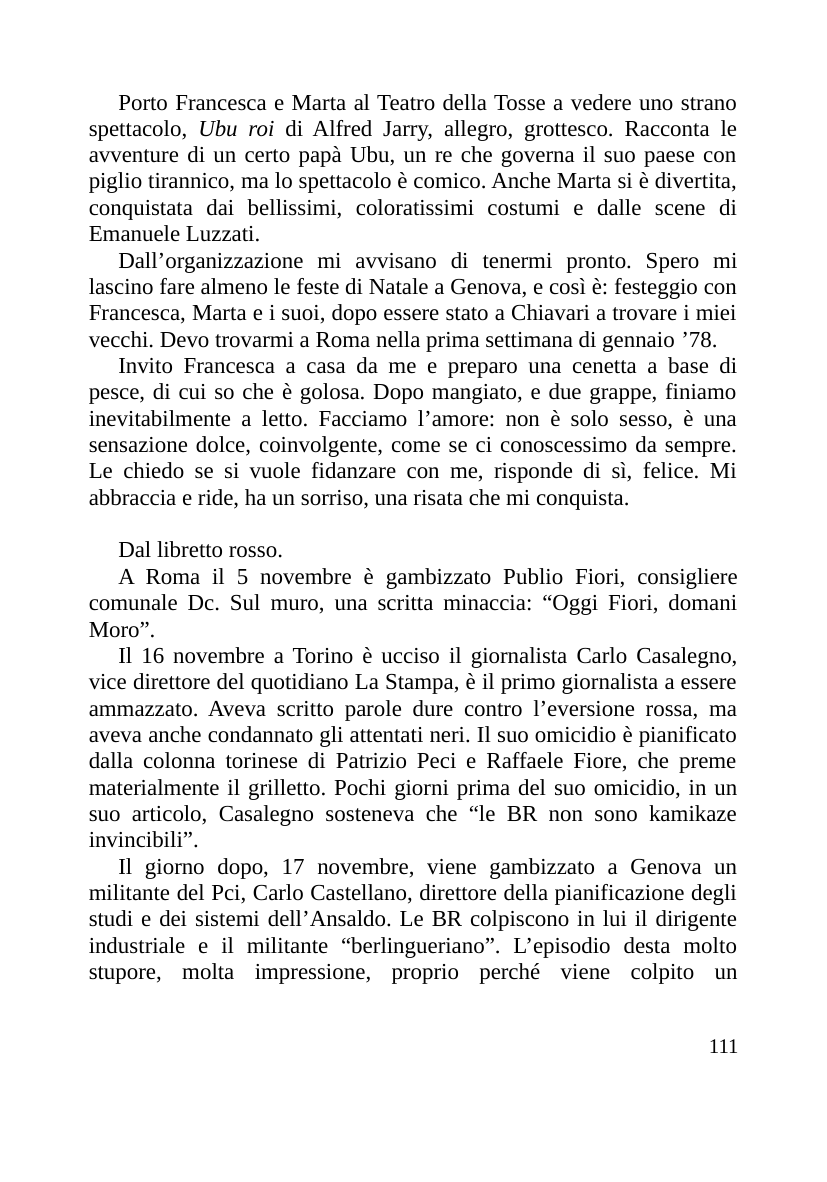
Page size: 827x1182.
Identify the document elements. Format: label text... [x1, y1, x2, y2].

text A Roma il 5 novembre è gambizzato Publio Fiori, consigliere comunale Dc. Sul muro, una scritta minaccia: “Oggi Fiori, domani Moro”. [88, 563, 738, 642]
text Il giorno dopo, 17 novembre, viene gambizzato a Genova un militante del Pci, Carlo Castellano, direttore della pianificazione degli studi e dei sistemi dell’Ansaldo. Le BR colpiscono in lui il dirigente industriale e il militante “berlingueriano”. L’episodio desta molto stupore, molta impressione, proprio perché viene colpito un [88, 853, 738, 984]
text Dal libretto rosso. [88, 537, 738, 563]
text Invito Francesca a casa da me e preparo una cenetta a base di pesce, di cui so che è golosa. Dopo mangiato, e due grappe, finiamo inevitabilmente a letto. Facciamo l’amore: non è solo sesso, è una sensazione dolce, coinvolgente, come se ci conoscessimo da sempre. Le chiedo se si vuole fidanzare con me, risponde di sì, felice. Mi abbraccia e ride, ha un sorriso, una risata che mi conquista. [88, 352, 738, 510]
text Il 16 novembre a Torino è ucciso il giornalista Carlo Casalegno, vice direttore del quotidiano La Stampa, è il primo giornalista a essere ammazzato. Aveva scritto parole dure contro l’eversione rossa, ma aveva anche condannato gli attentati neri. Il suo omicidio è pianificato dalla colonna torinese di Patrizio Peci e Raffaele Fiore, che preme materialmente il grilletto. Pochi giorni prima del suo omicidio, in un suo articolo, Casalegno sosteneva che “le BR non sono kamikaze invincibili”. [88, 642, 738, 853]
text Porto Francesca e Marta al Teatro della Tosse a vedere uno strano spettacolo, Ubu roi di Alfred Jarry, allegro, grottesco. Racconta le avventure di un certo papà Ubu, un re che governa il suo paese con piglio tirannico, ma lo spettacolo è comico. Anche Marta si è divertita, conquistata dai bellissimi, coloratissimi costumi e dalle scene di Emanuele Luzzati. [88, 88, 738, 247]
text Dall’organizzazione mi avvisano di tenermi pronto. Spero mi lascino fare almeno le feste di Natale a Genova, e così è: festeggio con Francesca, Marta e i suoi, dopo essere stato a Chiavari a trovare i miei vecchi. Devo trovarmi a Roma nella prima settimana di gennaio ’78. [88, 247, 738, 352]
